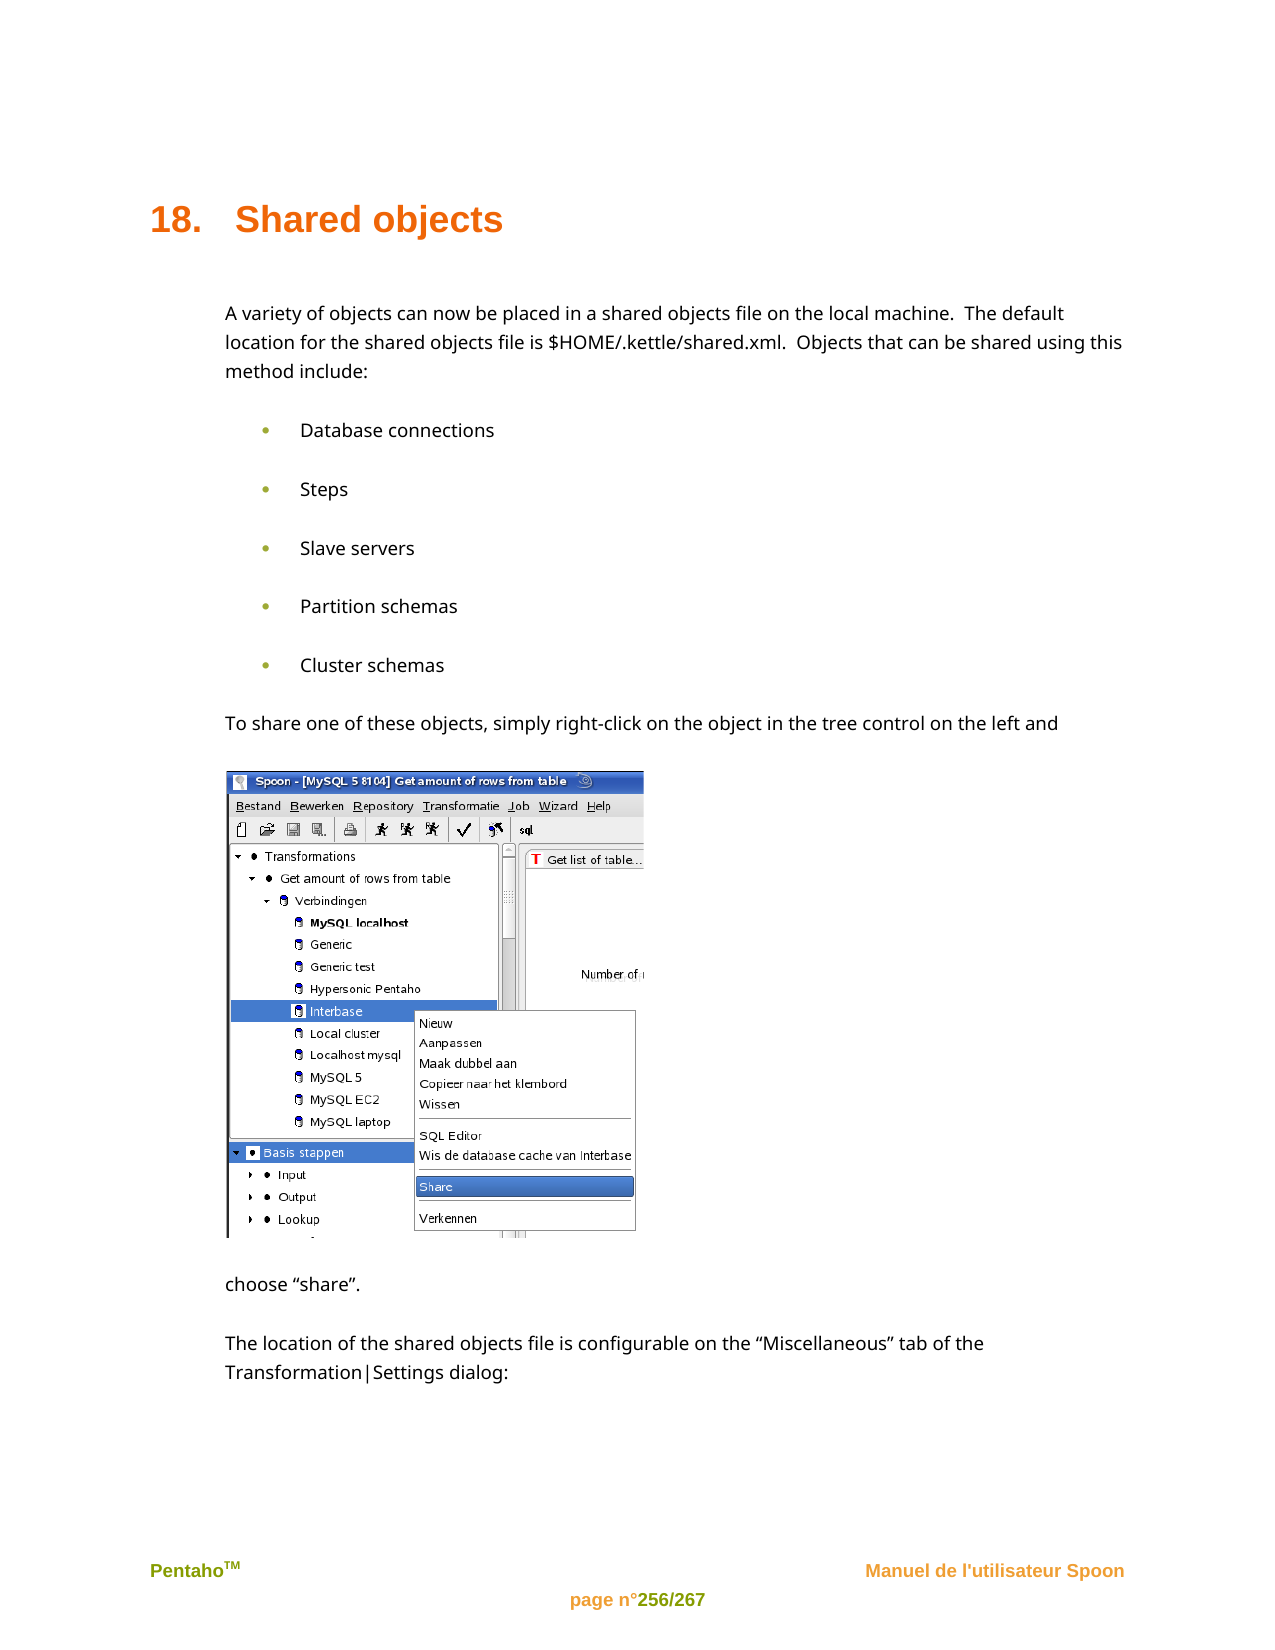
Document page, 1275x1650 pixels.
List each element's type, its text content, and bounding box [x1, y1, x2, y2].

subtitle Shared objects [150, 209, 1125, 238]
text To share one of these objects, simply right-click on the object in the tree control on the left and choose “share”. [225, 707, 1125, 1297]
list Partition schemas [262, 590, 1125, 619]
text A variety of objects can now be placed in a shared objects file on the local machine. The default location for the shared objects file is $HOME/.kettle/shared.xml. Objects that can be shared using this method include: [225, 297, 1125, 385]
list Slave servers [262, 532, 1125, 561]
list Steps [262, 473, 1125, 502]
list Database connections [262, 414, 1125, 443]
list Cluster schemas [262, 649, 1125, 678]
text The location of the shared objects file is configurable on the “Miscellaneous” tab of the Transformation|Settings dialog: [225, 1327, 1125, 1385]
